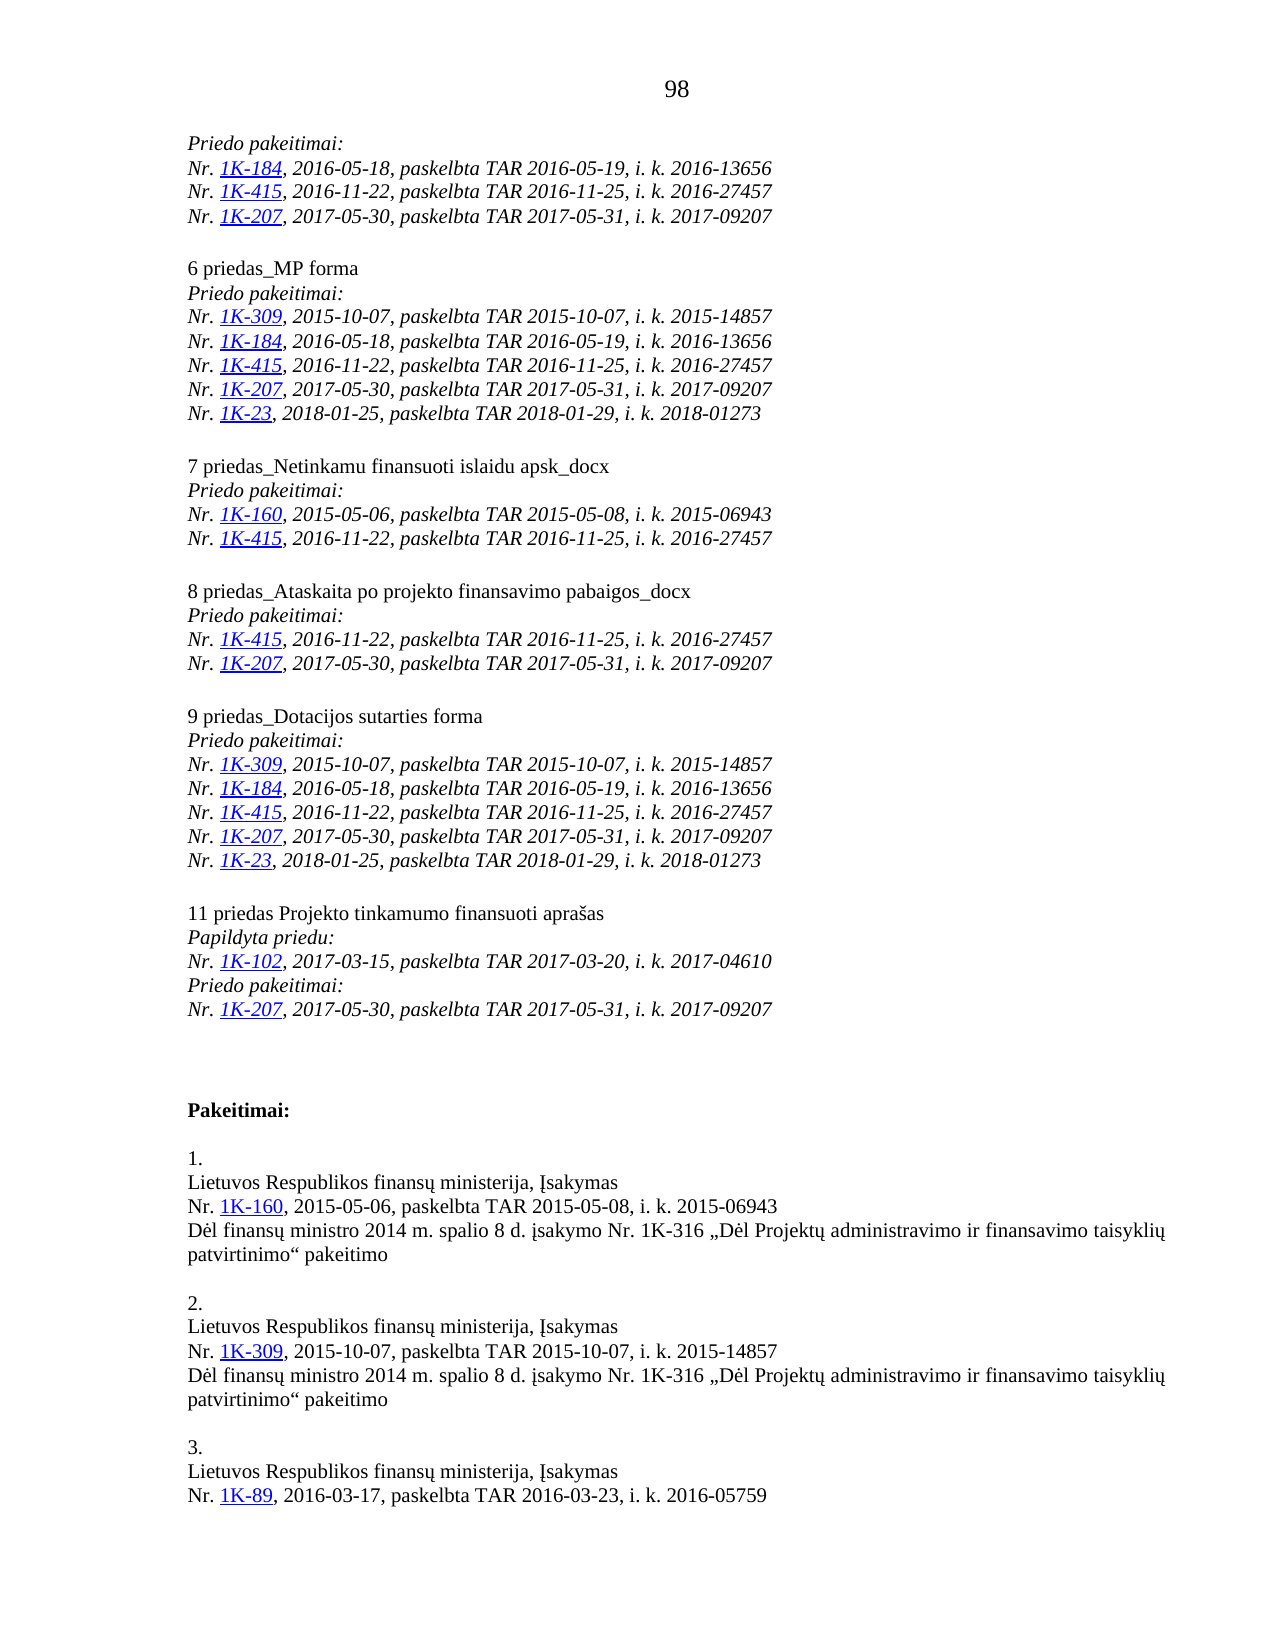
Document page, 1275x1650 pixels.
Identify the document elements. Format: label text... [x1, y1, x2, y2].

text Nr. 1K-184, 2016-05-18, paskelbta TAR 2016-05-19, i. k. 2016-13656 [187, 776, 1167, 800]
text Nr. 1K-23, 2018-01-25, paskelbta TAR 2018-01-29, i. k. 2018-01273 [187, 848, 1167, 872]
text Pakeitimai: [187, 1098, 1167, 1122]
text Nr. 1K-309, 2015-10-07, paskelbta TAR 2015-10-07, i. k. 2015-14857 [187, 304, 1167, 328]
text Nr. 1K-102, 2017-03-15, paskelbta TAR 2017-03-20, i. k. 2017-04610 [187, 949, 1167, 973]
text Papildyta priedu: [187, 925, 1167, 949]
text 9 priedas_Dotacijos sutarties forma [187, 703, 1167, 728]
text Priedo pakeitimai: [187, 973, 1167, 997]
text Lietuvos Respublikos finansų ministerija, Įsakymas [187, 1459, 1167, 1483]
text 8 priedas_Ataskaita po projekto finansavimo pabaigos_docx [187, 578, 1167, 603]
text Nr. 1K-207, 2017-05-30, paskelbta TAR 2017-05-31, i. k. 2017-09207 [187, 651, 1167, 675]
text Dėl finansų ministro 2014 m. spalio 8 d. įsakymo Nr. 1K-316 „Dėl Projektų administravimo ir finansavimo taisyklių patvirtinimo“ pakeitimo [187, 1218, 1167, 1266]
text Nr. 1K-184, 2016-05-18, paskelbta TAR 2016-05-19, i. k. 2016-13656 [187, 155, 1167, 179]
text Nr. 1K-160, 2015-05-06, paskelbta TAR 2015-05-08, i. k. 2015-06943 [187, 502, 1167, 526]
text Nr. 1K-207, 2017-05-30, paskelbta TAR 2017-05-31, i. k. 2017-09207 [187, 377, 1167, 401]
text Nr. 1K-415, 2016-11-22, paskelbta TAR 2016-11-25, i. k. 2016-27457 [187, 179, 1167, 203]
text 1. [187, 1146, 1167, 1170]
text Nr. 1K-415, 2016-11-22, paskelbta TAR 2016-11-25, i. k. 2016-27457 [187, 800, 1167, 824]
text Priedo pakeitimai: [187, 280, 1167, 304]
text 11 priedas Projekto tinkamumo finansuoti aprašas [187, 901, 1167, 925]
text Nr. 1K-89, 2016-03-17, paskelbta TAR 2016-03-23, i. k. 2016-05759 [187, 1483, 1167, 1507]
text Nr. 1K-207, 2017-05-30, paskelbta TAR 2017-05-31, i. k. 2017-09207 [187, 824, 1167, 848]
text 2. [187, 1290, 1167, 1314]
text 3. [187, 1435, 1167, 1459]
text Priedo pakeitimai: [187, 603, 1167, 627]
text Nr. 1K-23, 2018-01-25, paskelbta TAR 2018-01-29, i. k. 2018-01273 [187, 401, 1167, 425]
text Nr. 1K-207, 2017-05-30, paskelbta TAR 2017-05-31, i. k. 2017-09207 [187, 203, 1167, 228]
text Nr. 1K-309, 2015-10-07, paskelbta TAR 2015-10-07, i. k. 2015-14857 [187, 752, 1167, 776]
text Priedo pakeitimai: [187, 478, 1167, 502]
text Nr. 1K-309, 2015-10-07, paskelbta TAR 2015-10-07, i. k. 2015-14857 [187, 1338, 1167, 1363]
text Nr. 1K-415, 2016-11-22, paskelbta TAR 2016-11-25, i. k. 2016-27457 [187, 353, 1167, 377]
text Lietuvos Respublikos finansų ministerija, Įsakymas [187, 1314, 1167, 1338]
text 7 priedas_Netinkamu finansuoti islaidu apsk_docx [187, 453, 1167, 478]
text Lietuvos Respublikos finansų ministerija, Įsakymas [187, 1170, 1167, 1194]
text Priedo pakeitimai: [187, 131, 1167, 155]
text Nr. 1K-415, 2016-11-22, paskelbta TAR 2016-11-25, i. k. 2016-27457 [187, 526, 1167, 550]
text Nr. 1K-160, 2015-05-06, paskelbta TAR 2015-05-08, i. k. 2015-06943 [187, 1194, 1167, 1218]
text Nr. 1K-415, 2016-11-22, paskelbta TAR 2016-11-25, i. k. 2016-27457 [187, 627, 1167, 651]
text Priedo pakeitimai: [187, 728, 1167, 752]
text Dėl finansų ministro 2014 m. spalio 8 d. įsakymo Nr. 1K-316 „Dėl Projektų administravimo ir finansavimo taisyklių patvirtinimo“ pakeitimo [187, 1363, 1167, 1411]
text 6 priedas_MP forma [187, 256, 1167, 280]
text Nr. 1K-207, 2017-05-30, paskelbta TAR 2017-05-31, i. k. 2017-09207 [187, 997, 1167, 1021]
text Nr. 1K-184, 2016-05-18, paskelbta TAR 2016-05-19, i. k. 2016-13656 [187, 328, 1167, 353]
